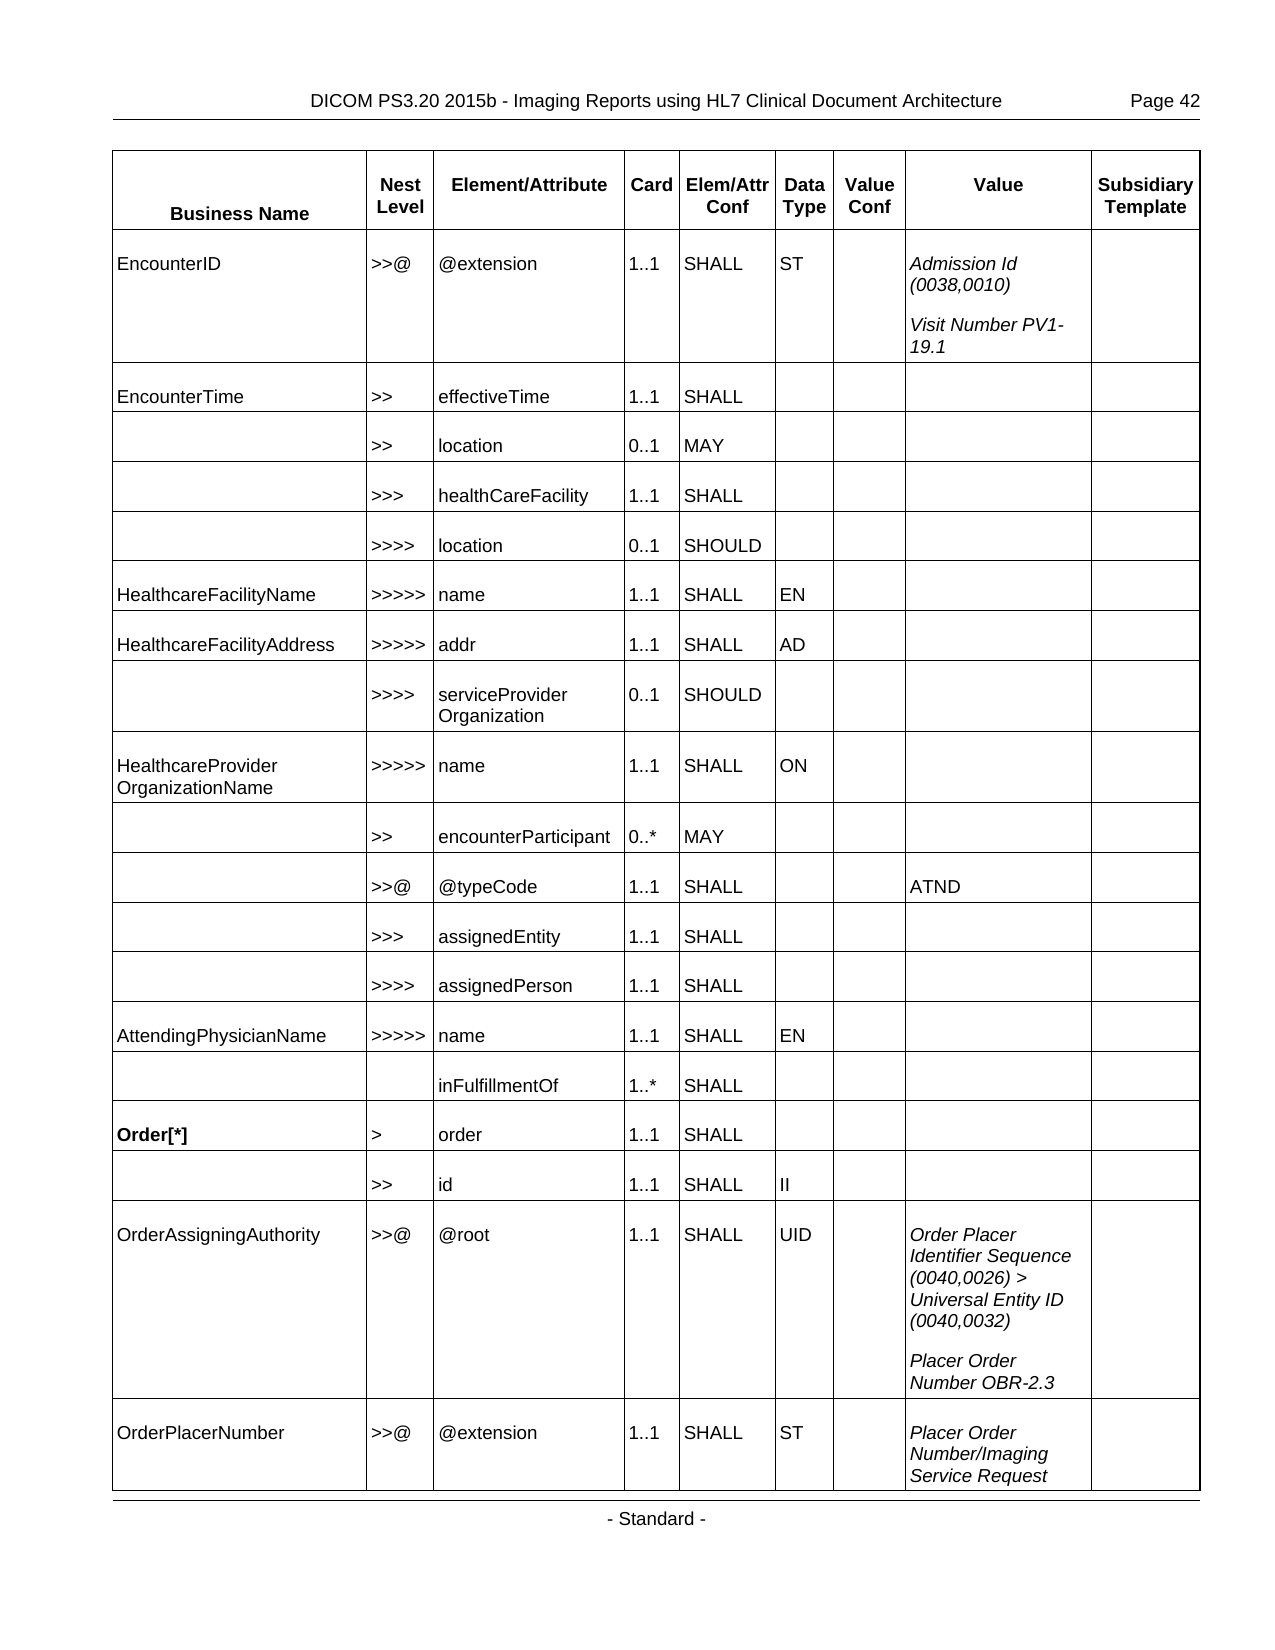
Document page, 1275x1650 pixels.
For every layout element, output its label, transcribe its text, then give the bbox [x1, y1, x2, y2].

table_cell name [434, 732, 624, 802]
table_cell in​Fulfillment​Of [434, 1052, 624, 1100]
table_cell SHALL [680, 1101, 775, 1150]
table_cell [113, 952, 366, 1001]
table_cell [367, 1052, 433, 1100]
table_cell [1092, 803, 1199, 852]
table_cell service​Provider​Organization [434, 661, 624, 731]
table_cell MAY [680, 803, 775, 852]
table_cell [906, 512, 1091, 560]
table_cell SHOULD [680, 661, 775, 731]
table_cell 1..1 [625, 903, 679, 951]
table_cell [834, 1002, 905, 1051]
table_cell 1..* [625, 1052, 679, 1100]
table_cell 0..1 [625, 661, 679, 731]
table_cell [1092, 1201, 1199, 1397]
table_cell Encounter​Time [113, 363, 366, 411]
table_cell >>@ [367, 1399, 433, 1490]
table_cell SHALL [680, 1002, 775, 1051]
table_cell name [434, 561, 624, 610]
table_cell [113, 853, 366, 902]
table_cell 0..1 [625, 512, 679, 560]
table_cell SHALL [680, 611, 775, 660]
table_cell [1092, 952, 1199, 1001]
table_cell [834, 1052, 905, 1100]
table_cell health​Care​Facility [434, 462, 624, 511]
table_cell [906, 1052, 1091, 1100]
table_cell [834, 230, 905, 362]
table_cell 1..1 [625, 363, 679, 411]
table_cell >>> [367, 462, 433, 511]
table_cell [834, 561, 905, 610]
table_cell [834, 611, 905, 660]
table_cell 0..* [625, 803, 679, 852]
table_cell [834, 512, 905, 560]
table_cell location [434, 412, 624, 461]
table_cell [1092, 732, 1199, 802]
table_header Value Conf [834, 151, 905, 228]
table_header Nest Level [367, 151, 433, 228]
table_header Element/​Attribute [434, 151, 624, 228]
table_cell [906, 661, 1091, 731]
table_cell [1092, 363, 1199, 411]
table_cell [113, 661, 366, 731]
table_cell [1092, 561, 1199, 610]
table_cell [906, 952, 1091, 1001]
table_cell 1..1 [625, 561, 679, 610]
table_cell [834, 853, 905, 902]
table_cell SHALL [680, 853, 775, 902]
table_cell >>@ [367, 853, 433, 902]
table_cell [776, 363, 833, 411]
table_cell [776, 661, 833, 731]
table_cell ST [776, 230, 833, 362]
table_cell [834, 1201, 905, 1397]
table_cell [1092, 462, 1199, 511]
table_cell [906, 1101, 1091, 1150]
table_cell [113, 412, 366, 461]
table_cell [906, 363, 1091, 411]
table_cell addr [434, 611, 624, 660]
table_cell [834, 732, 905, 802]
table_cell SHALL [680, 952, 775, 1001]
table_cell >>@ [367, 230, 433, 362]
table_cell [906, 803, 1091, 852]
table_cell SHALL [680, 1151, 775, 1200]
table_cell AD [776, 611, 833, 660]
table_cell 1..1 [625, 1002, 679, 1051]
table_cell @root [434, 1201, 624, 1397]
table_header Subsidiary Template [1092, 151, 1199, 228]
table_cell [906, 1002, 1091, 1051]
table_cell ST [776, 1399, 833, 1490]
table_cell [776, 903, 833, 951]
table_header Data Type [776, 151, 833, 228]
table_cell 1..1 [625, 952, 679, 1001]
table_cell Healthcare​Provider​Organization​Name [113, 732, 366, 802]
table_cell >>>>> [367, 732, 433, 802]
table_cell [834, 1151, 905, 1200]
table_cell >> [367, 412, 433, 461]
table_cell [1092, 512, 1199, 560]
table_cell >> [367, 1151, 433, 1200]
table_cell effective​Time [434, 363, 624, 411]
table_cell >> [367, 363, 433, 411]
table_cell [834, 661, 905, 731]
table_cell [834, 1399, 905, 1490]
table_cell SHALL [680, 1052, 775, 1100]
table_cell [776, 1052, 833, 1100]
table_cell ON [776, 732, 833, 802]
table_cell [1092, 1101, 1199, 1150]
table_cell 1..1 [625, 853, 679, 902]
table_cell 0..1 [625, 412, 679, 461]
table_cell Order Placer Identifier Sequence (0040,0026) > Universal Entity ID (0040,0032) Placer Order Number OBR-2.3 [906, 1201, 1091, 1397]
table_cell Order​Placer​Number [113, 1399, 366, 1490]
table_cell SHALL [680, 1201, 775, 1397]
table_cell Placer Order Number/Imaging Service Request [906, 1399, 1091, 1490]
table_cell >>>>> [367, 611, 433, 660]
table_cell location [434, 512, 624, 560]
table_cell assigned​Person [434, 952, 624, 1001]
table_cell Admission Id (0038,0010) Visit Number PV1-19.1 [906, 230, 1091, 362]
table_cell [776, 412, 833, 461]
table_cell 1..1 [625, 611, 679, 660]
table_cell [1092, 1151, 1199, 1200]
table_cell @extension [434, 1399, 624, 1490]
table_cell [1092, 1399, 1199, 1490]
table_cell ATND [906, 853, 1091, 902]
table_cell id [434, 1151, 624, 1200]
table_cell @extension [434, 230, 624, 362]
table_cell [776, 803, 833, 852]
table_cell [1092, 1002, 1199, 1051]
table_cell [113, 462, 366, 511]
table_header Business Name [113, 151, 366, 228]
table_cell [1092, 903, 1199, 951]
table_cell [113, 1151, 366, 1200]
table_cell SHALL [680, 732, 775, 802]
table_cell [113, 903, 366, 951]
table_cell Healthcare​Facility​Address [113, 611, 366, 660]
table_cell [906, 611, 1091, 660]
table_cell >>>> [367, 661, 433, 731]
table_cell >>>> [367, 512, 433, 560]
table_cell [113, 803, 366, 852]
table_cell 1..1 [625, 462, 679, 511]
table_cell >> [367, 803, 433, 852]
table_cell SHALL [680, 903, 775, 951]
table_cell Healthcare​Facility​Name [113, 561, 366, 610]
table_header Card [625, 151, 679, 228]
table_cell 1..1 [625, 732, 679, 802]
table_cell [834, 462, 905, 511]
table_cell [906, 1151, 1091, 1200]
table_cell [776, 952, 833, 1001]
table_cell 1..1 [625, 1101, 679, 1150]
table_cell SHOULD [680, 512, 775, 560]
table_cell SHALL [680, 462, 775, 511]
table_cell [906, 903, 1091, 951]
table_cell [776, 462, 833, 511]
table_cell >>> [367, 903, 433, 951]
table_cell [776, 512, 833, 560]
table_cell EN [776, 561, 833, 610]
table_cell [906, 561, 1091, 610]
table_cell [1092, 661, 1199, 731]
table_cell Encounter​ID [113, 230, 366, 362]
table_cell [834, 412, 905, 461]
table_cell [906, 462, 1091, 511]
table_cell [1092, 412, 1199, 461]
table_cell [906, 412, 1091, 461]
table_cell SHALL [680, 230, 775, 362]
table_cell SHALL [680, 561, 775, 610]
table_cell [1092, 230, 1199, 362]
table_cell Attending​Physician​Name [113, 1002, 366, 1051]
table_cell > [367, 1101, 433, 1150]
table_cell >>>>> [367, 1002, 433, 1051]
table_cell MAY [680, 412, 775, 461]
table_header Value [906, 151, 1091, 228]
table_cell [834, 363, 905, 411]
table_cell order [434, 1101, 624, 1150]
table_cell SHALL [680, 363, 775, 411]
table_cell 1..1 [625, 1201, 679, 1397]
table_cell SHALL [680, 1399, 775, 1490]
table_cell Order[*] [113, 1101, 366, 1150]
table_cell [906, 732, 1091, 802]
table_header Elem/Attr Conf [680, 151, 775, 228]
table_cell UID [776, 1201, 833, 1397]
table_cell II [776, 1151, 833, 1200]
table_cell 1..1 [625, 1151, 679, 1200]
table_cell [834, 952, 905, 1001]
table_cell @typeCode [434, 853, 624, 902]
table_cell assigned​Entity [434, 903, 624, 951]
table_cell EN [776, 1002, 833, 1051]
table_cell >>>> [367, 952, 433, 1001]
table_cell [834, 803, 905, 852]
table_cell 1..1 [625, 1399, 679, 1490]
table_cell >>>>> [367, 561, 433, 610]
table_cell name [434, 1002, 624, 1051]
table_cell [1092, 611, 1199, 660]
table_cell [834, 1101, 905, 1150]
table_cell 1..1 [625, 230, 679, 362]
table_cell [776, 853, 833, 902]
table_cell [834, 903, 905, 951]
table_cell [776, 1101, 833, 1150]
table_cell Order​Assigning​Authority [113, 1201, 366, 1397]
table_cell [113, 512, 366, 560]
table_cell [1092, 1052, 1199, 1100]
table_cell [1092, 853, 1199, 902]
table_cell encounter​Participant [434, 803, 624, 852]
table_cell >>@ [367, 1201, 433, 1397]
table_cell [113, 1052, 366, 1100]
